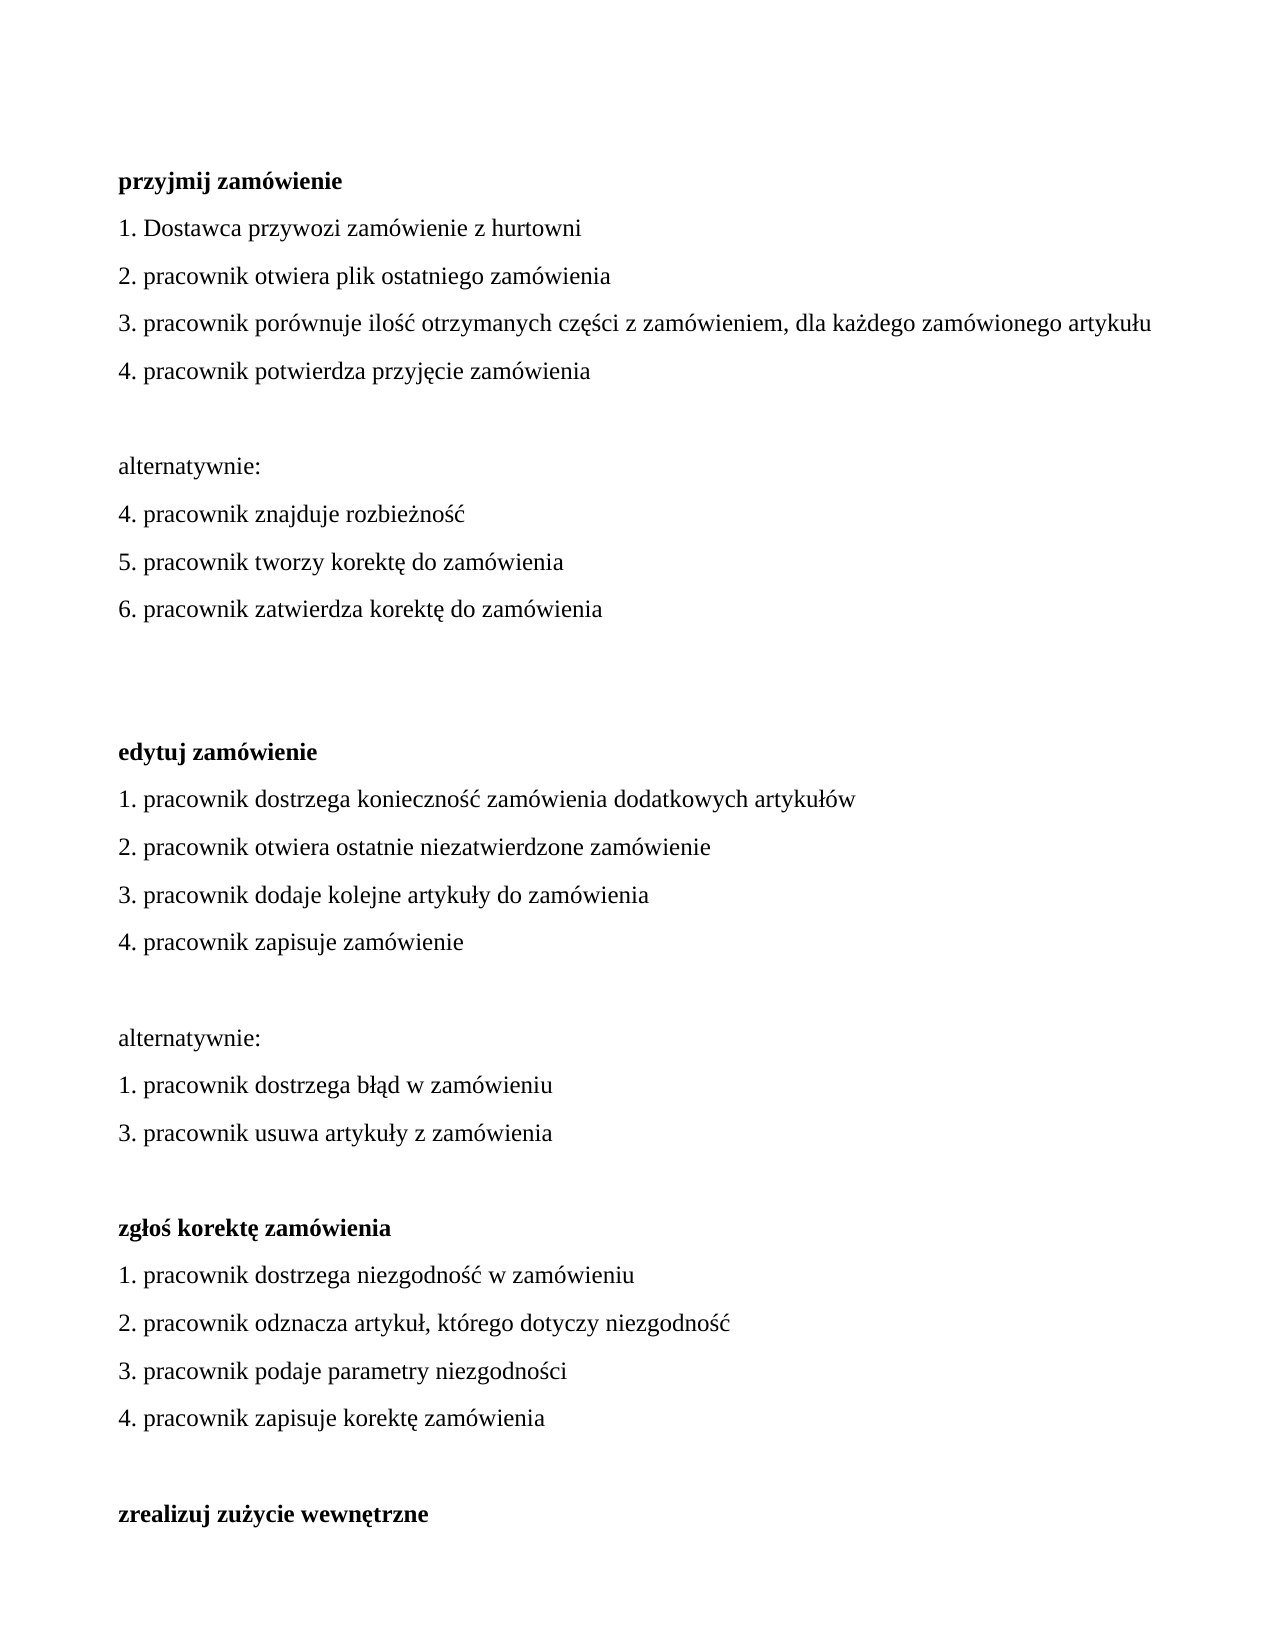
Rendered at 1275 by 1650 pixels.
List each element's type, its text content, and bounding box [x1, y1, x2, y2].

text 3. pracownik usuwa artykuły z zamówienia [118, 1118, 1157, 1147]
text 4. pracownik potwierdza przyjęcie zamówienia [118, 356, 1157, 385]
text 1. pracownik dostrzega konieczność zamówienia dodatkowych artykułów [118, 784, 1157, 813]
text 2. pracownik odznacza artykuł, którego dotyczy niezgodność [118, 1308, 1157, 1337]
text 1. pracownik dostrzega błąd w zamówieniu [118, 1070, 1157, 1099]
text zgłoś korektę zamówienia [118, 1213, 1157, 1242]
text 1. Dostawca przywozi zamówienie z hurtowni [118, 213, 1157, 242]
text 4. pracownik zapisuje korektę zamówienia [118, 1403, 1157, 1432]
text 2. pracownik otwiera plik ostatniego zamówienia [118, 261, 1157, 290]
text edytuj zamówienie [118, 737, 1157, 766]
text 6. pracownik zatwierdza korektę do zamówienia [118, 594, 1157, 623]
text alternatywnie: [118, 451, 1157, 480]
text przyjmij zamówienie [118, 166, 1157, 194]
text 5. pracownik tworzy korektę do zamówienia [118, 547, 1157, 575]
text 2. pracownik otwiera ostatnie niezatwierdzone zamówienie [118, 832, 1157, 861]
text 3. pracownik podaje parametry niezgodności [118, 1356, 1157, 1384]
text zrealizuj zużycie wewnętrzne [118, 1499, 1157, 1527]
text 3. pracownik porównuje ilość otrzymanych części z zamówieniem, dla każdego zamówionego artykułu [118, 308, 1157, 337]
text 4. pracownik znajduje rozbieżność [118, 499, 1157, 528]
text 3. pracownik dodaje kolejne artykuły do zamówienia [118, 880, 1157, 908]
text 1. pracownik dostrzega niezgodność w zamówieniu [118, 1261, 1157, 1289]
text alternatywnie: [118, 1023, 1157, 1051]
text 4. pracownik zapisuje zamówienie [118, 927, 1157, 956]
